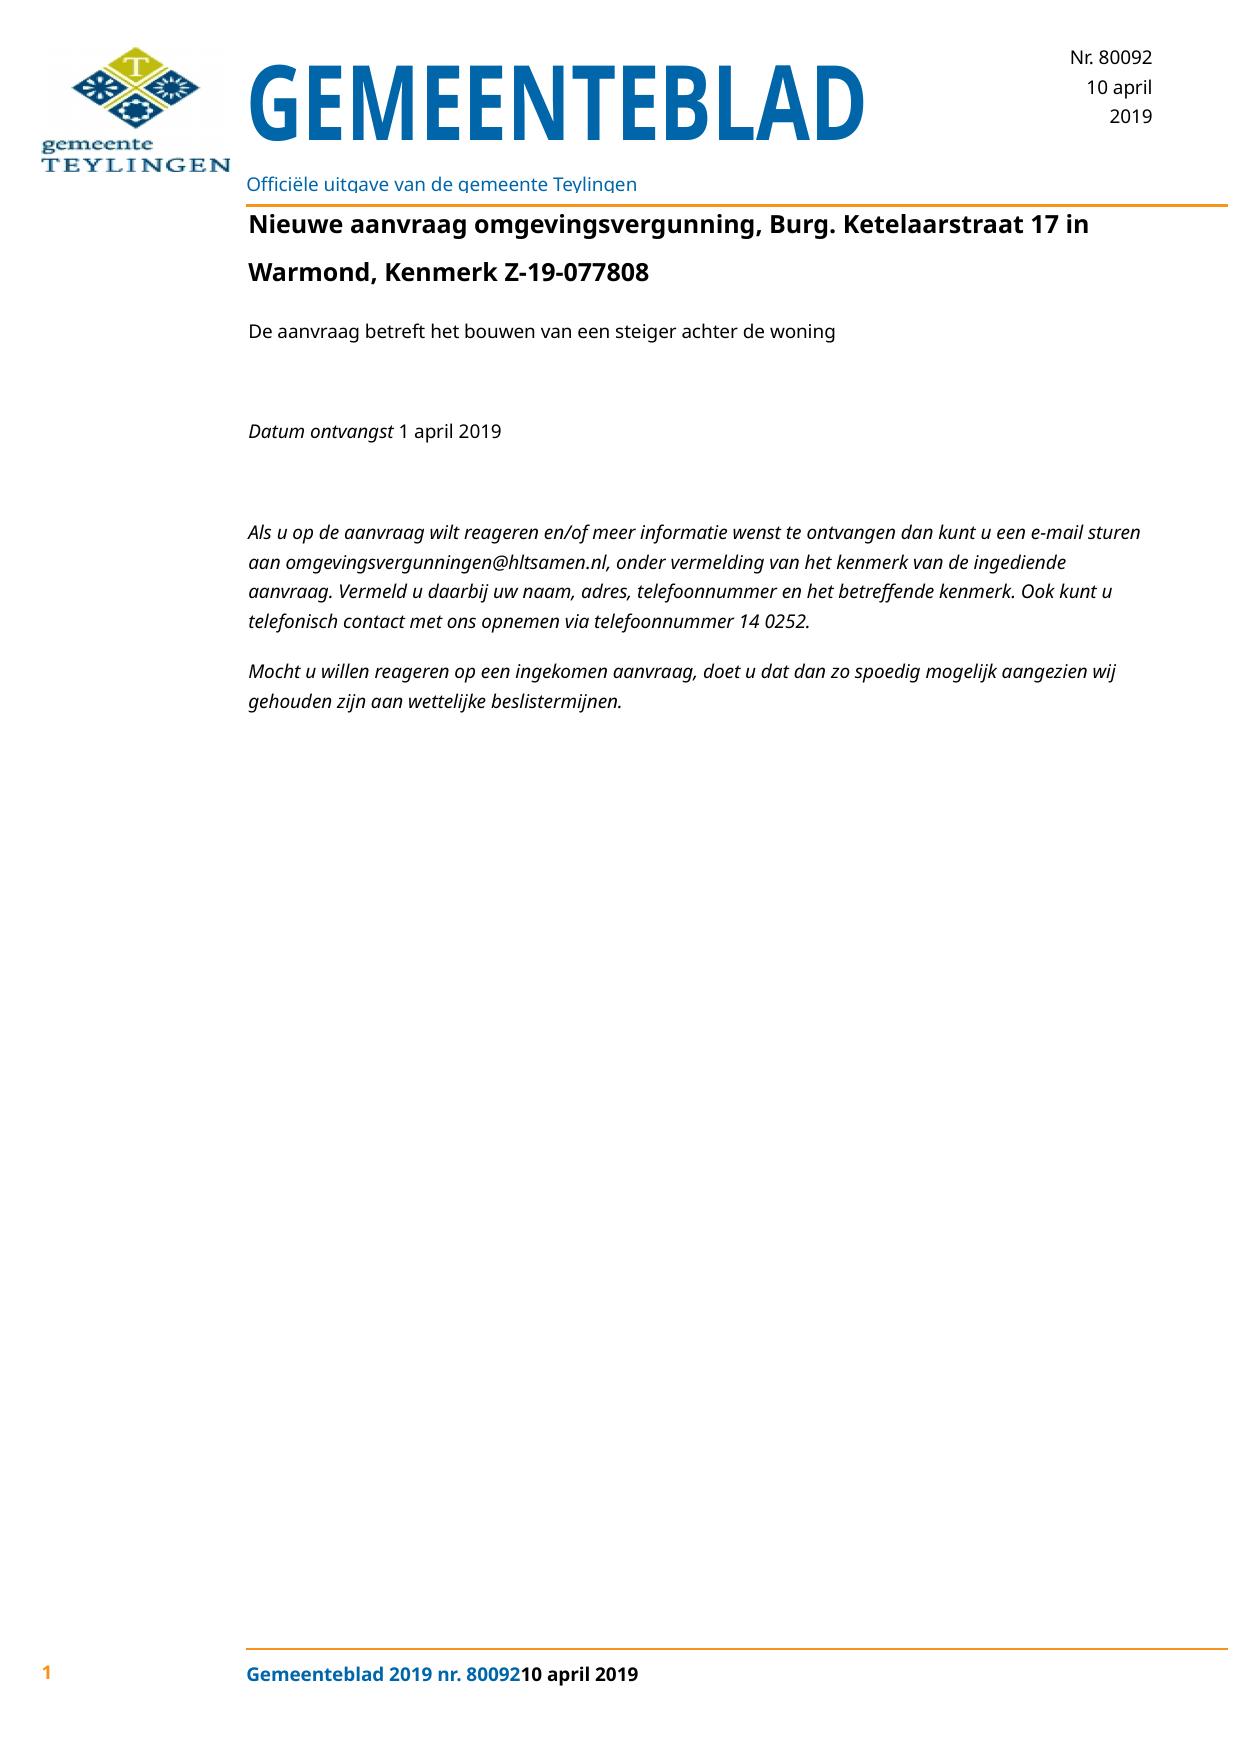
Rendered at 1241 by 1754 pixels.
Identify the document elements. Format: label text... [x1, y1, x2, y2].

text Datum ontvangst 1 april 2019 [248, 419, 1152, 444]
text De aanvraag betreft het bouwen van een steiger achter de woning [248, 318, 1152, 344]
picture [41, 47, 231, 172]
text Als u op de aanvraag wilt reageren en/of meer informatie wenst te ontvangen dan kunt u een e-mail sturen aan omgevingsvergunningen@hltsamen.nl, onder vermelding van het kenmerk van de ingediende aanvraag. Vermeld u daarbij uw naam, adres, telefoonnummer en het betreffende kenmerk. Ook kunt u telefonisch contact met ons opnemen via telefoonnummer 14 0252. [248, 519, 1152, 634]
text Mocht u willen reageren op een ingekomen aanvraag, doet u dat dan zo spoedig mogelijk aangezien wij gehouden zijn aan wettelijke beslistermijnen. [248, 659, 1152, 714]
text Nieuwe aanvraag omgevingsvergunning, Burg. Ketelaarstraat 17 in Warmond, Kenmerk Z-19-077808 [248, 207, 1152, 288]
